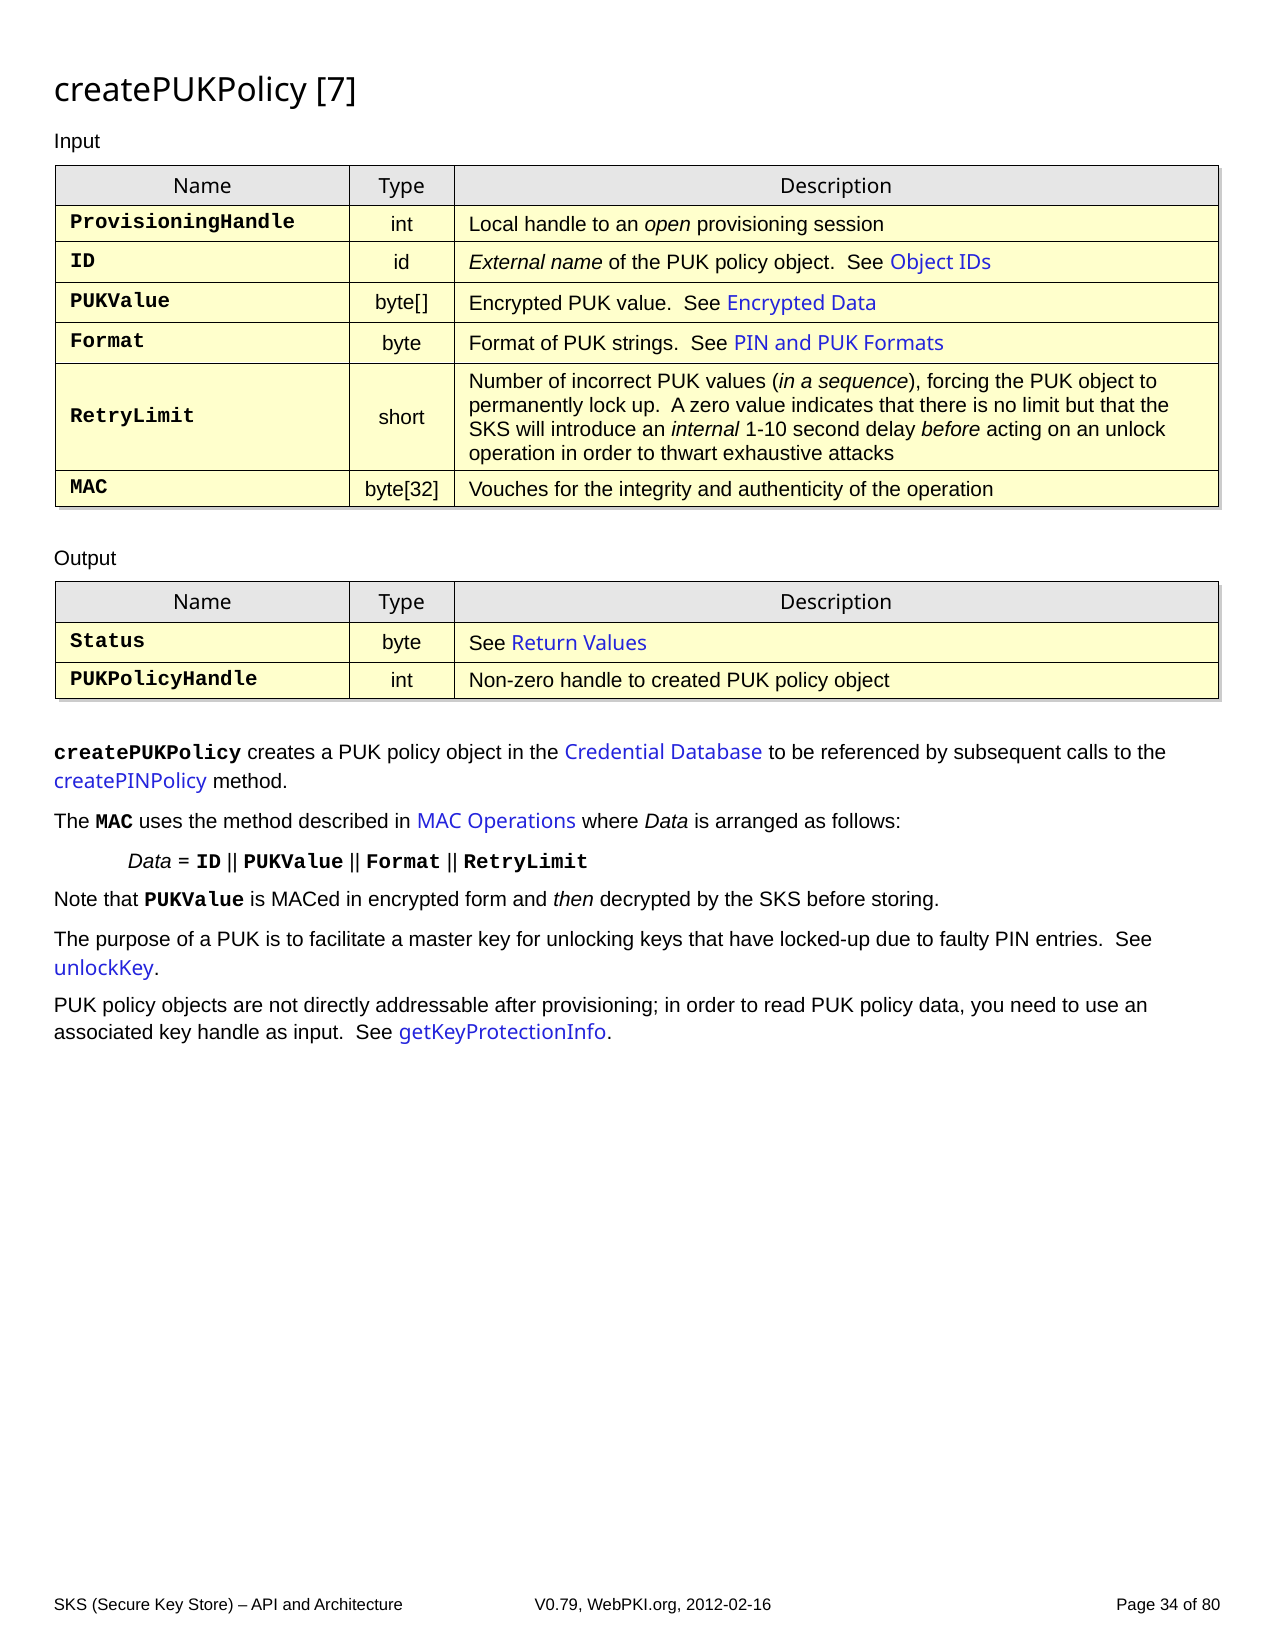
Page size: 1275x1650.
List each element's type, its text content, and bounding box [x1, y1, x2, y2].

table_cell int [350, 663, 454, 698]
table_header Description [455, 582, 1218, 622]
text Data = ID || PUKValue || Format || RetryLimit [54, 847, 1221, 875]
table_cell short [350, 364, 454, 470]
table_header Name [56, 582, 349, 622]
table_cell ProvisioningHandle [56, 206, 349, 241]
table_cell Local handle to an open provisioning session [455, 206, 1218, 241]
table_cell Number of incorrect PUK values (in a sequence), forcing the PUK object to permanently lock up. A zero value indicates that there is no limit but that the SKS will introduce an internal 1‑10 second delay before acting on an unlock operation in order to thwart exhaustive attacks [455, 364, 1218, 470]
table_cell External name of the PUK policy object. See Object IDs [455, 242, 1218, 282]
text createPUKPolicy creates a PUK policy object in the Credential Database to be referenced by subsequent calls to the createPINPolicy method. [54, 737, 1221, 794]
table_header Name [56, 166, 349, 205]
text Note that PUKValue is MACed in encrypted form and then decrypted by the SKS before storing. [54, 887, 1221, 913]
table_cell Format of PUK strings. See PIN and PUK Formats [455, 323, 1218, 362]
text The purpose of a PUK is to facilitate a master key for unlocking keys that have locked-up due to faulty PIN entries. See unlockKey. [54, 924, 1221, 981]
table_header Type [350, 166, 454, 205]
text PUK policy objects are not directly addressable after provisioning; in order to read PUK policy data, you need to use an associated key handle as input. See getKeyProtectionInfo. [54, 993, 1221, 1046]
text The MAC uses the method described in MAC Operations where Data is arranged as follows: [54, 806, 1221, 835]
table_cell PUKPolicyHandle [56, 663, 349, 698]
table_cell Status [56, 623, 349, 662]
table_cell MAC [56, 471, 349, 506]
table_cell byte [350, 623, 454, 662]
table_cell int [350, 206, 454, 241]
table_cell Non-zero handle to created PUK policy object [455, 663, 1218, 698]
table_header Type [350, 582, 454, 622]
table_header Description [455, 166, 1218, 205]
table_cell byte⁮[32] [350, 471, 454, 506]
table_cell byte [350, 323, 454, 362]
table_cell Vouches for the integrity and authenticity of the operation [455, 471, 1218, 506]
table_cell RetryLimit [56, 364, 349, 470]
text Output [54, 546, 1221, 569]
table_cell byte[ ] [350, 283, 454, 322]
table_cell See Return Values [455, 623, 1218, 662]
table_cell PUKValue [56, 283, 349, 322]
table_cell id [350, 242, 454, 282]
table_cell ID [56, 242, 349, 282]
text Input [54, 129, 1221, 153]
subtitle createPUKPolicy [7] [54, 66, 1221, 111]
table_cell Encrypted PUK value. See Encrypted Data [455, 283, 1218, 322]
table_cell Format [56, 323, 349, 362]
